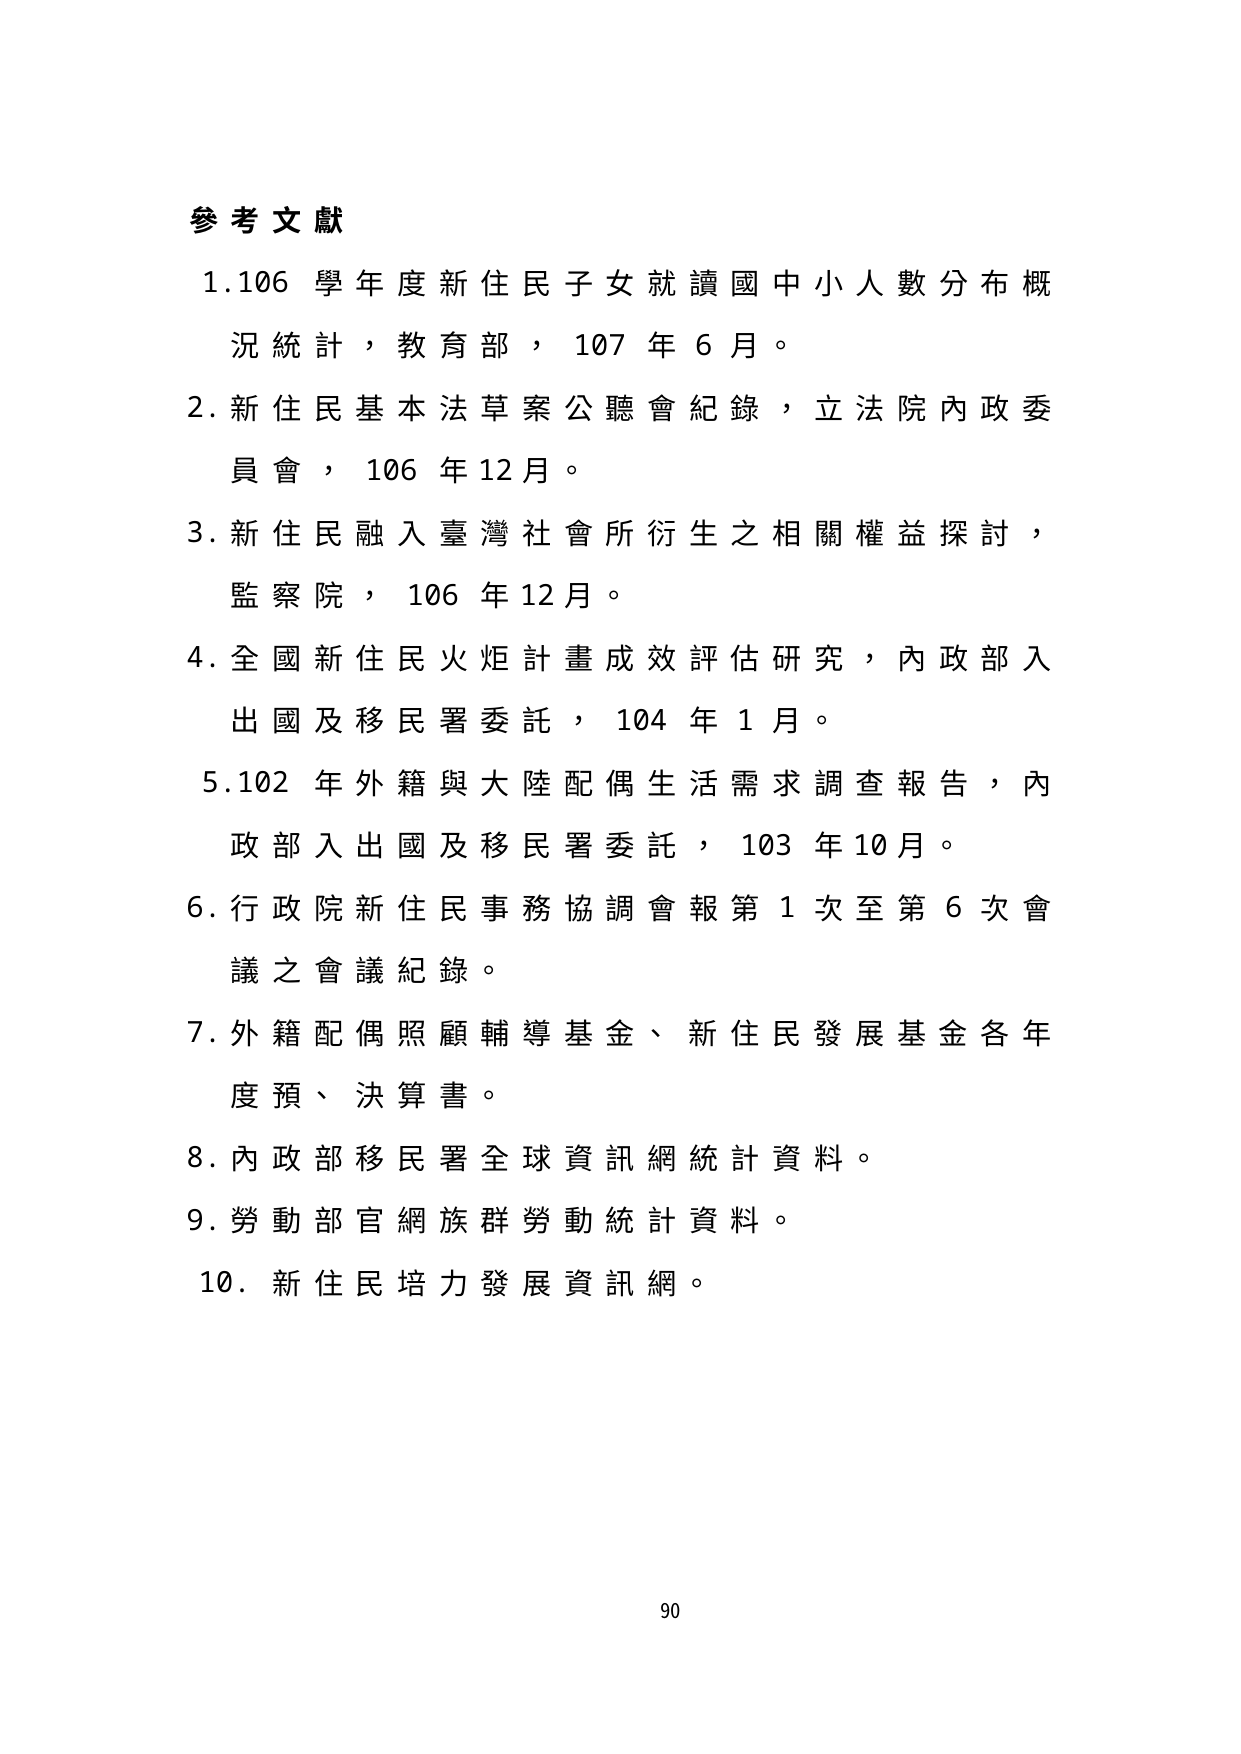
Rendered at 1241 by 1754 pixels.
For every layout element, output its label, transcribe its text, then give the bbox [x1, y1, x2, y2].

text 9.勞動部官網族群勞動統計資料。 [183, 1177, 1058, 1240]
text 2.新住民基本法草案公聽會紀錄，立法院內政委員會，106年12月。 [183, 365, 1058, 490]
text 10.新住民培力發展資訊網。 [183, 1240, 1058, 1302]
text 3.新住民融入臺灣社會所衍生之相關權益探討，監察院，106年12月。 [183, 490, 1058, 615]
text 8.內政部移民署全球資訊網統計資料。 [183, 1115, 1058, 1177]
text 1.106學年度新住民子女就讀國中小人數分布概況統計，教育部，107年6月。 [183, 240, 1058, 365]
text 7.外籍配偶照顧輔導基金、新住民發展基金各年度預、決算書。 [183, 990, 1058, 1115]
text 5.102年外籍與大陸配偶生活需求調查報告，內政部入出國及移民署委託，103年10月。 [183, 740, 1058, 865]
text 4.全國新住民火炬計畫成效評估研究，內政部入出國及移民署委託，104年1月。 [183, 615, 1058, 740]
text 參考文獻 [183, 177, 1058, 240]
text 6.行政院新住民事務協調會報第1次至第6次會議之會議紀錄。 [183, 865, 1058, 990]
